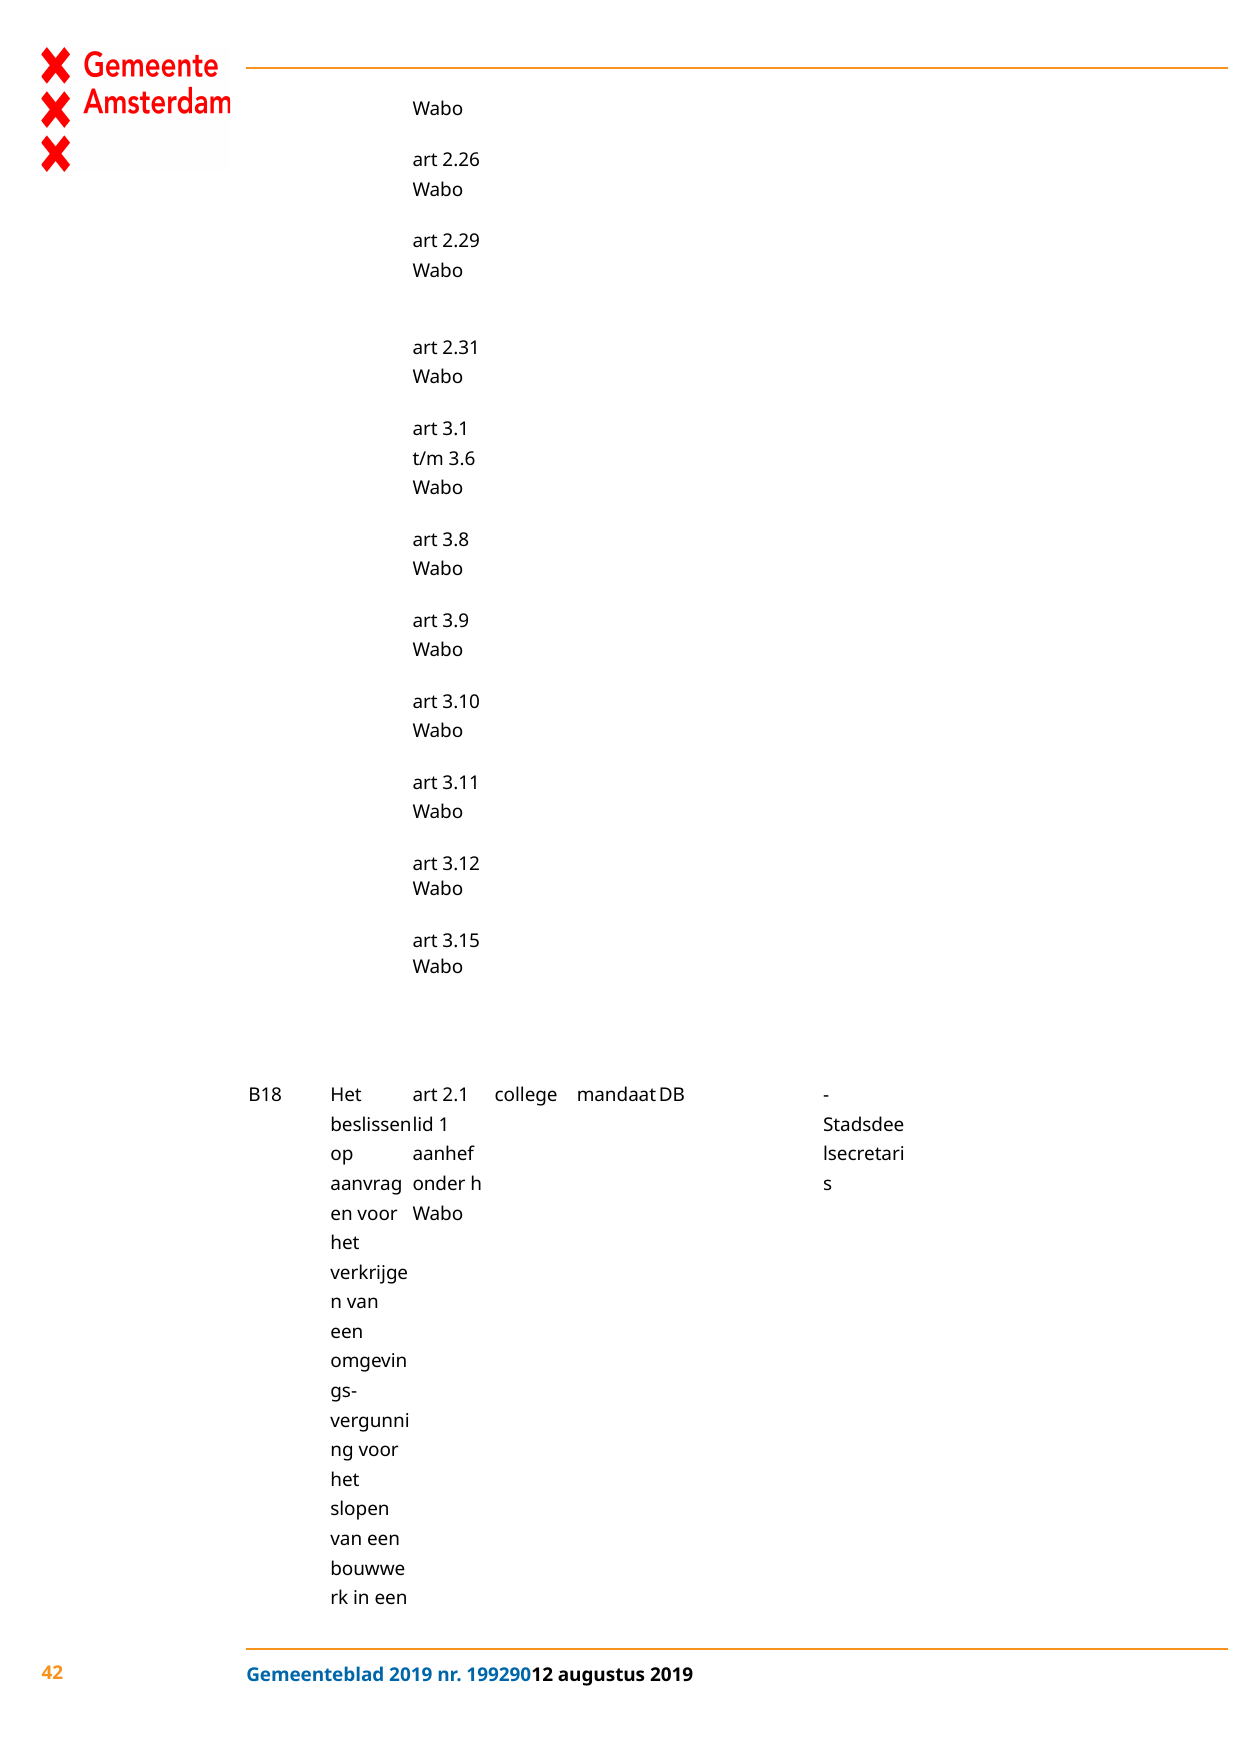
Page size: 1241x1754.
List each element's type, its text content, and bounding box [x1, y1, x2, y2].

table_cell [741, 581, 823, 607]
table_cell [741, 953, 823, 978]
table_cell [987, 769, 1069, 824]
table_cell - Stadsdeelsecretaris [823, 1081, 905, 1610]
table_cell [577, 979, 659, 1004]
table_cell [577, 146, 659, 202]
table_cell [741, 979, 823, 1004]
table_cell [1069, 95, 1152, 121]
table_cell [494, 95, 577, 121]
table_cell [494, 283, 577, 308]
table_cell [1069, 824, 1152, 850]
table_cell [987, 526, 1069, 581]
table_cell [1069, 227, 1152, 283]
table_cell [577, 607, 659, 662]
table_cell [330, 334, 412, 389]
table_cell art 3.8 Wabo [412, 526, 494, 581]
table_cell [823, 500, 905, 526]
table_cell [330, 308, 412, 334]
table_cell [823, 607, 905, 662]
table_cell [1069, 121, 1152, 146]
table_cell [823, 901, 905, 927]
table_cell [741, 876, 823, 901]
table_cell [330, 581, 412, 607]
table_cell [659, 308, 741, 334]
table_cell Het beslissen op aanvragen voor het verkrijgen van een omgevings-vergunning voor het slopen van een bouwwerk in een [330, 1081, 412, 1610]
table_cell [330, 688, 412, 743]
table_cell [248, 901, 330, 927]
table_cell [741, 1056, 823, 1081]
table_cell [494, 850, 577, 876]
table_cell [987, 688, 1069, 743]
table_cell [823, 979, 905, 1004]
table_cell [330, 1004, 412, 1030]
table_cell art 2.1 lid 1 aanhef onder h Wabo [412, 1081, 494, 1610]
table_cell [905, 688, 987, 743]
table_cell [905, 1004, 987, 1030]
table_cell [1069, 202, 1152, 227]
table_cell [987, 607, 1069, 662]
table_cell [659, 283, 741, 308]
table_cell [577, 500, 659, 526]
table_cell [330, 876, 412, 901]
table_cell [1069, 688, 1152, 743]
table_cell [494, 607, 577, 662]
table_cell [659, 1056, 741, 1081]
table_cell [659, 415, 741, 500]
table_cell [823, 850, 905, 876]
table_cell [987, 146, 1069, 202]
table_cell Wabo [412, 953, 494, 978]
table_cell [987, 743, 1069, 769]
table_cell [823, 743, 905, 769]
table_cell [905, 953, 987, 978]
table_cell [494, 1030, 577, 1056]
table_cell art 3.9 Wabo [412, 607, 494, 662]
table_cell [248, 95, 330, 121]
table_cell [905, 334, 987, 389]
table_cell B18 [248, 1081, 330, 1610]
table_cell [1069, 901, 1152, 927]
table_cell [330, 850, 412, 876]
table_cell [330, 769, 412, 824]
table_cell [823, 876, 905, 901]
table_cell [494, 927, 577, 953]
table_cell art 2.26 Wabo [412, 146, 494, 202]
table_cell [823, 1056, 905, 1081]
table_cell [577, 334, 659, 389]
table_cell [494, 415, 577, 500]
table_cell [741, 500, 823, 526]
table_cell [741, 526, 823, 581]
table_cell [823, 1030, 905, 1056]
table_cell [330, 662, 412, 688]
table_cell [823, 927, 905, 953]
table_cell [987, 334, 1069, 389]
table_cell [659, 202, 741, 227]
table_cell [248, 876, 330, 901]
table_cell [659, 227, 741, 283]
table_cell [412, 743, 494, 769]
table_cell [330, 743, 412, 769]
table_cell [494, 901, 577, 927]
table_cell [494, 334, 577, 389]
table_cell [1069, 283, 1152, 308]
table_cell [905, 662, 987, 688]
table_cell [577, 876, 659, 901]
table_cell [494, 876, 577, 901]
table_cell [741, 743, 823, 769]
table_cell [577, 581, 659, 607]
table_cell [905, 850, 987, 876]
table_cell [1069, 415, 1152, 500]
table_cell [248, 1004, 330, 1030]
table_cell [741, 202, 823, 227]
table_cell [823, 146, 905, 202]
table_cell [494, 1056, 577, 1081]
table_cell [248, 927, 330, 953]
table_cell [905, 121, 987, 146]
table_cell [1069, 1030, 1152, 1056]
table_cell [823, 283, 905, 308]
table_cell art 3.1 t/m 3.6 Wabo [412, 415, 494, 500]
table_cell [823, 415, 905, 500]
table_cell [494, 227, 577, 283]
table_cell [987, 95, 1069, 121]
table_cell [987, 876, 1069, 901]
table_cell [494, 743, 577, 769]
table_cell [412, 1030, 494, 1056]
table_cell [577, 389, 659, 415]
table_cell [823, 202, 905, 227]
table_cell [412, 662, 494, 688]
table_cell [248, 202, 330, 227]
table_cell [330, 283, 412, 308]
table_cell [494, 979, 577, 1004]
table_cell [494, 308, 577, 334]
table_cell [741, 850, 823, 876]
table_cell [741, 308, 823, 334]
table_cell [577, 1056, 659, 1081]
table_cell [823, 308, 905, 334]
table_cell [248, 227, 330, 283]
table_cell [412, 824, 494, 850]
table_cell [577, 283, 659, 308]
table_cell Wabo [412, 876, 494, 901]
table_cell [741, 334, 823, 389]
table_cell [494, 146, 577, 202]
table_cell [412, 308, 494, 334]
table_cell [823, 334, 905, 389]
table_cell [987, 500, 1069, 526]
table_cell [1069, 389, 1152, 415]
table_cell [330, 415, 412, 500]
table_cell Wabo [412, 95, 494, 121]
table_cell [987, 824, 1069, 850]
table_cell [1069, 334, 1152, 389]
table_cell [987, 1056, 1069, 1081]
table_cell [1069, 743, 1152, 769]
table_cell [1069, 526, 1152, 581]
table_cell [741, 1081, 823, 1610]
table_cell [987, 850, 1069, 876]
table_cell [412, 121, 494, 146]
table_cell [1069, 769, 1152, 824]
table_cell [1069, 581, 1152, 607]
table_cell [248, 146, 330, 202]
table_cell [494, 121, 577, 146]
table_cell [1069, 1056, 1152, 1081]
table_cell [412, 202, 494, 227]
table_cell [987, 927, 1069, 953]
table_cell [494, 953, 577, 978]
table_cell [248, 283, 330, 308]
table_cell art 3.12 [412, 850, 494, 876]
table_cell [494, 824, 577, 850]
table_cell [494, 202, 577, 227]
table_cell [905, 743, 987, 769]
table_cell [1069, 1081, 1152, 1610]
table_cell [330, 1056, 412, 1081]
table_cell [741, 824, 823, 850]
table_cell [248, 824, 330, 850]
table_cell [494, 526, 577, 581]
table_cell [577, 227, 659, 283]
table_cell [330, 607, 412, 662]
table_cell [659, 850, 741, 876]
table_cell [905, 95, 987, 121]
table_cell [905, 415, 987, 500]
table_cell [577, 824, 659, 850]
table_cell [659, 824, 741, 850]
table_cell [659, 901, 741, 927]
table_cell [1069, 953, 1152, 978]
table_cell [412, 1004, 494, 1030]
table_cell [741, 927, 823, 953]
table_cell [987, 1030, 1069, 1056]
table_cell [494, 500, 577, 526]
table_cell [248, 526, 330, 581]
table_cell [412, 500, 494, 526]
table_cell [659, 769, 741, 824]
table_cell [1069, 1004, 1152, 1030]
table_cell DB [659, 1081, 741, 1610]
table_cell [659, 146, 741, 202]
table_cell mandaat [577, 1081, 659, 1610]
table_cell [494, 581, 577, 607]
table_cell art 2.31 Wabo [412, 334, 494, 389]
table_cell art 2.29 Wabo [412, 227, 494, 283]
table_cell [823, 581, 905, 607]
table_cell [905, 500, 987, 526]
table_cell [987, 389, 1069, 415]
table_cell [659, 1030, 741, 1056]
table_cell [741, 1030, 823, 1056]
table_cell [577, 688, 659, 743]
table_cell [741, 227, 823, 283]
table_cell [1069, 927, 1152, 953]
table_cell [659, 607, 741, 662]
table_cell [577, 121, 659, 146]
table_cell [823, 526, 905, 581]
table_cell [905, 1030, 987, 1056]
table_cell [905, 202, 987, 227]
table_cell [987, 202, 1069, 227]
table_cell [248, 308, 330, 334]
table_cell [1069, 146, 1152, 202]
table_cell [905, 824, 987, 850]
table_cell [987, 121, 1069, 146]
table_cell [248, 581, 330, 607]
table_cell [659, 500, 741, 526]
table_cell [494, 688, 577, 743]
table_cell [248, 953, 330, 978]
table_cell [905, 1056, 987, 1081]
table_cell [330, 526, 412, 581]
table_cell [412, 979, 494, 1004]
table_cell [905, 283, 987, 308]
table_cell [494, 1004, 577, 1030]
table_cell [577, 769, 659, 824]
table_cell [412, 1056, 494, 1081]
table_cell [577, 850, 659, 876]
table_cell [741, 688, 823, 743]
table_cell [823, 769, 905, 824]
table_cell [248, 769, 330, 824]
table_cell [741, 901, 823, 927]
table_cell [823, 953, 905, 978]
table_cell [248, 662, 330, 688]
table_cell [741, 415, 823, 500]
table_cell [659, 121, 741, 146]
table_cell [248, 979, 330, 1004]
table_cell [905, 146, 987, 202]
table_cell [330, 500, 412, 526]
table_cell [577, 901, 659, 927]
table_cell [659, 526, 741, 581]
table_cell [248, 121, 330, 146]
table_cell [412, 283, 494, 308]
picture [41, 47, 231, 172]
table_cell [330, 927, 412, 953]
table_cell [741, 146, 823, 202]
table_cell [987, 283, 1069, 308]
table_cell [741, 283, 823, 308]
table_cell [330, 95, 412, 121]
table_cell [248, 688, 330, 743]
table_cell [494, 662, 577, 688]
table_cell [659, 743, 741, 769]
table_cell [577, 662, 659, 688]
table_cell [823, 662, 905, 688]
table_cell [823, 95, 905, 121]
table_cell [987, 415, 1069, 500]
table_cell [330, 979, 412, 1004]
table_cell [987, 662, 1069, 688]
table_cell [905, 927, 987, 953]
table_cell [330, 1030, 412, 1056]
table_cell [823, 389, 905, 415]
table_cell [494, 769, 577, 824]
table_cell [987, 979, 1069, 1004]
table_cell [412, 901, 494, 927]
table_cell [577, 526, 659, 581]
table_cell art 3.11 Wabo [412, 769, 494, 824]
table_cell [659, 979, 741, 1004]
table_cell [248, 743, 330, 769]
table_cell [659, 389, 741, 415]
table_cell [905, 876, 987, 901]
table_cell [823, 227, 905, 283]
table_cell [577, 1030, 659, 1056]
table_cell [659, 581, 741, 607]
table_cell [823, 688, 905, 743]
table_cell [659, 927, 741, 953]
table_cell [905, 227, 987, 283]
table_cell [741, 769, 823, 824]
table_cell [659, 953, 741, 978]
table_cell [905, 581, 987, 607]
table_cell [412, 581, 494, 607]
table_cell [412, 389, 494, 415]
table_cell [248, 500, 330, 526]
table_cell [1069, 607, 1152, 662]
table_cell [741, 607, 823, 662]
table_cell art 3.15 [412, 927, 494, 953]
table_cell [577, 308, 659, 334]
table_cell [248, 1056, 330, 1081]
table_cell college [494, 1081, 577, 1610]
table_cell [987, 308, 1069, 334]
table_cell [577, 927, 659, 953]
table_cell [741, 389, 823, 415]
table_cell [248, 607, 330, 662]
table_cell [905, 607, 987, 662]
table_cell [659, 334, 741, 389]
table_cell [1069, 500, 1152, 526]
table_cell [987, 901, 1069, 927]
table_cell [330, 227, 412, 283]
table_cell [905, 979, 987, 1004]
table_cell [248, 850, 330, 876]
table_cell [1069, 876, 1152, 901]
table_cell [1069, 979, 1152, 1004]
table_cell [330, 824, 412, 850]
table_cell [577, 953, 659, 978]
table_cell [577, 1004, 659, 1030]
table_cell [659, 95, 741, 121]
table_cell [823, 121, 905, 146]
table_cell [659, 876, 741, 901]
table_cell [577, 743, 659, 769]
table_cell [987, 953, 1069, 978]
table_cell [248, 389, 330, 415]
table_cell [1069, 850, 1152, 876]
table_cell [330, 121, 412, 146]
table_cell [905, 389, 987, 415]
table_cell [987, 1081, 1069, 1610]
table_cell [577, 415, 659, 500]
table_cell [330, 953, 412, 978]
table_cell [987, 1004, 1069, 1030]
table_cell [741, 121, 823, 146]
table_cell [577, 95, 659, 121]
table_cell [1069, 662, 1152, 688]
table_cell [823, 1004, 905, 1030]
table_cell [330, 202, 412, 227]
table_cell [905, 1081, 987, 1610]
table_cell art 3.10 Wabo [412, 688, 494, 743]
table_cell [823, 824, 905, 850]
table_cell [1069, 308, 1152, 334]
table_cell [330, 146, 412, 202]
table_cell [659, 688, 741, 743]
table_cell [987, 227, 1069, 283]
table_cell [494, 389, 577, 415]
table_cell [248, 334, 330, 389]
table_cell [248, 415, 330, 500]
table_cell [741, 95, 823, 121]
table_cell [905, 901, 987, 927]
table_cell [577, 202, 659, 227]
table_cell [248, 1030, 330, 1056]
table_cell [905, 526, 987, 581]
table_cell [741, 662, 823, 688]
table_cell [987, 581, 1069, 607]
table_cell [659, 662, 741, 688]
table_cell [330, 901, 412, 927]
table_cell [905, 308, 987, 334]
table_cell [330, 389, 412, 415]
table_cell [741, 1004, 823, 1030]
table_cell [905, 769, 987, 824]
table_cell [659, 1004, 741, 1030]
